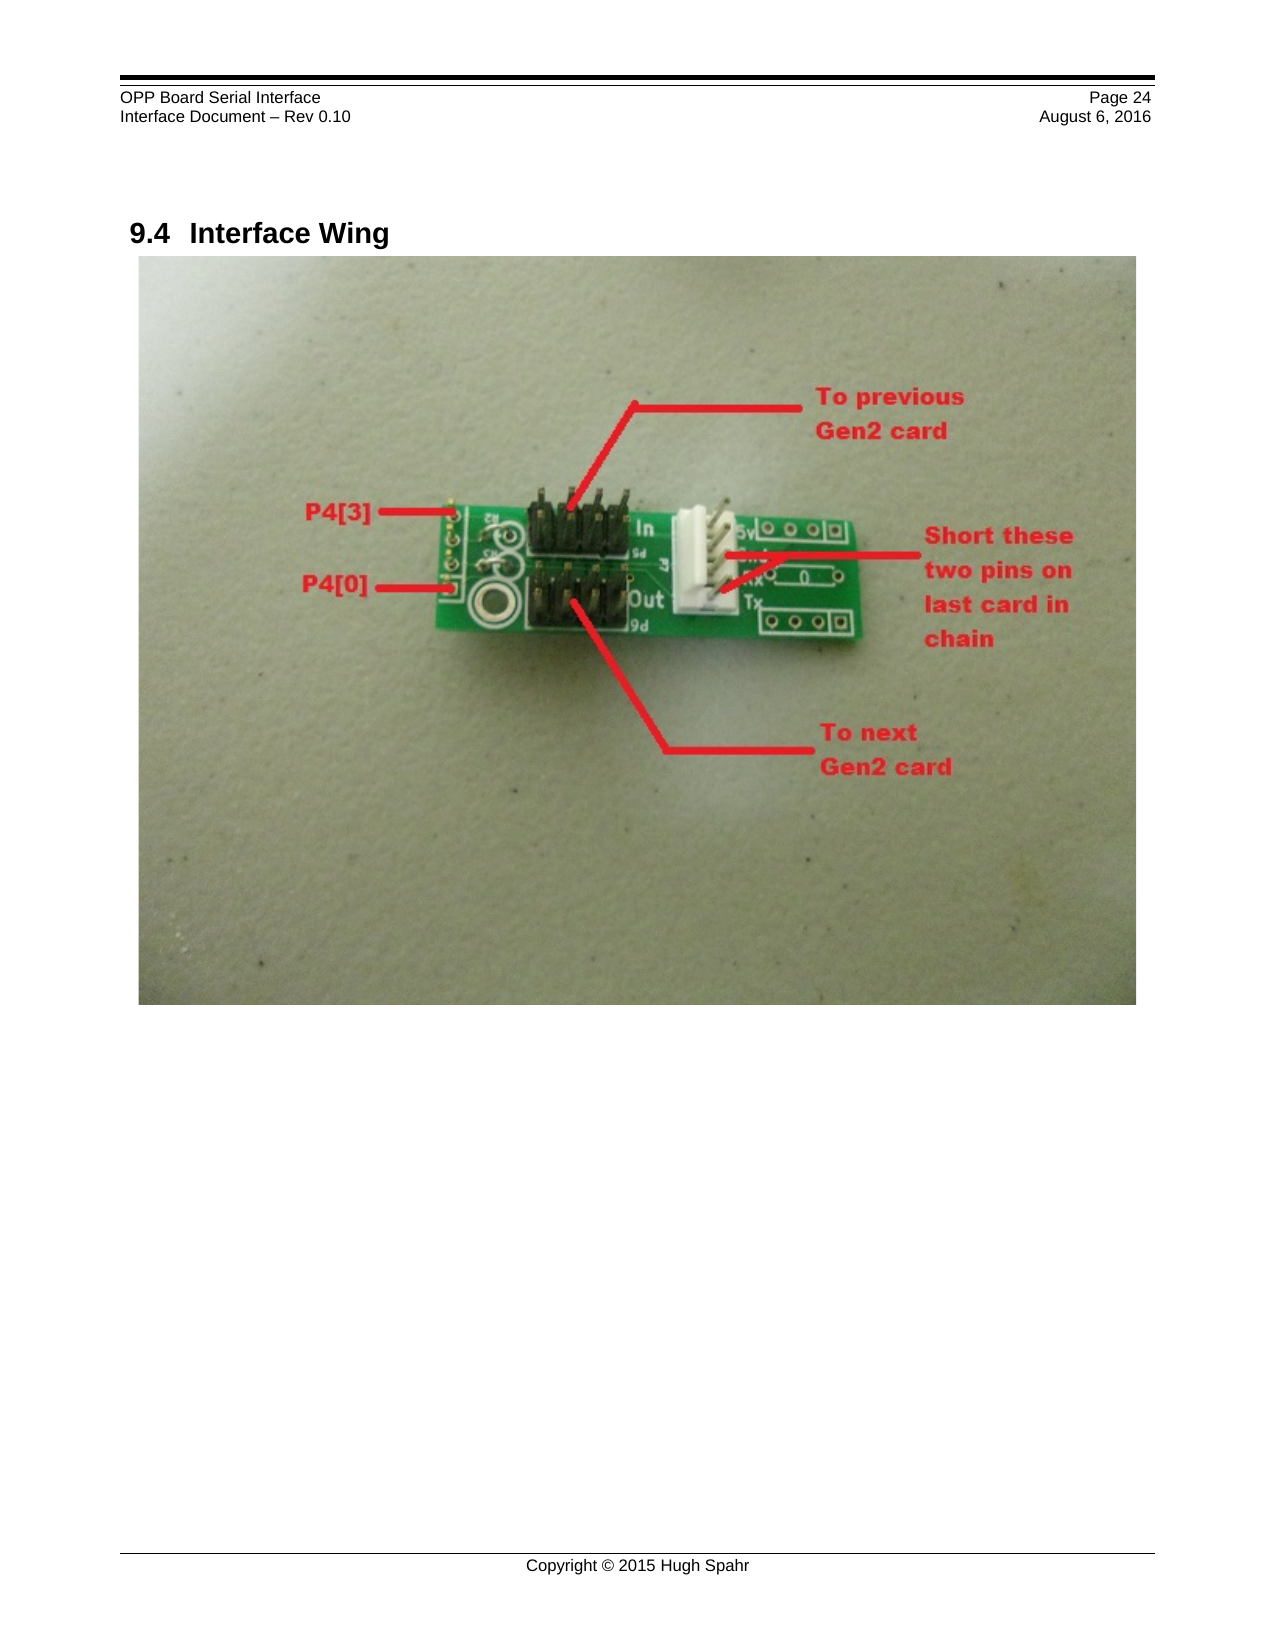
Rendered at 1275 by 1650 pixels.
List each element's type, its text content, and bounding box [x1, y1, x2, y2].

picture [138, 256, 1137, 1005]
subtitle Interface Wing [129, 216, 1155, 250]
